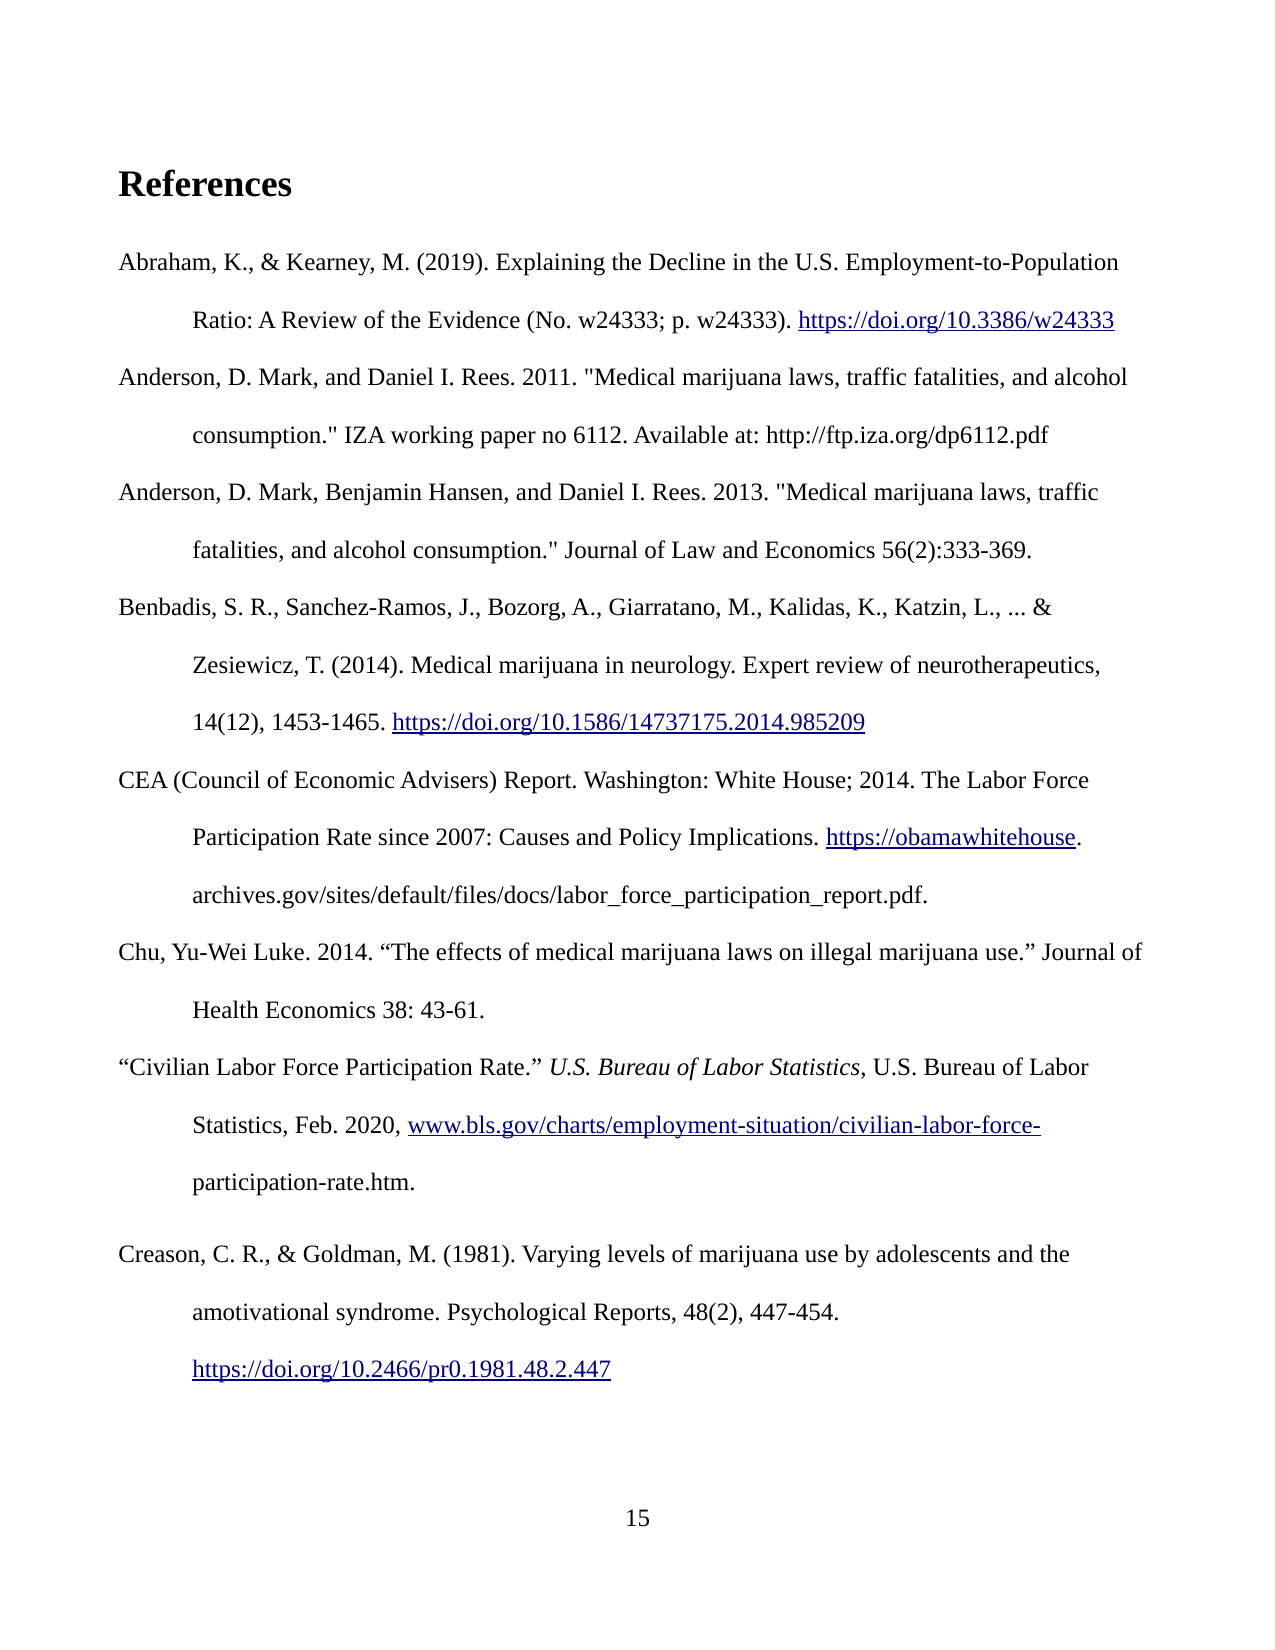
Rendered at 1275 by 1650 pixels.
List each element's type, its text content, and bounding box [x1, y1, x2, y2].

text Anderson, D. Mark, and Daniel I. Rees. 2011. "Medical marijuana laws, traffic fatalities, and alcohol consumption." IZA working paper no 6112. Available at: http://ftp.iza.org/dp6112.pdf [118, 362, 1157, 449]
text Creason, C. R., & Goldman, M. (1981). Varying levels of marijuana use by adolescents and the amotivational syndrome. Psychological Reports, 48(2), 447-454. https://doi.org/10.2466/pr0.1981.48.2.447 [118, 1239, 1157, 1383]
text Anderson, D. Mark, Benjamin Hansen, and Daniel I. Rees. 2013. "Medical marijuana laws, traffic fatalities, and alcohol consumption." Journal of Law and Economics 56(2):333-369. [118, 477, 1157, 564]
text “Civilian Labor Force Participation Rate.” U.S. Bureau of Labor Statistics, U.S. Bureau of Labor Statistics, Feb. 2020, www.bls.gov/charts/employment-situation/civilian-labor-force- participation-rate.htm. [118, 1052, 1157, 1196]
text Abraham, K., & Kearney, M. (2019). Explaining the Decline in the U.S. Employment-to-Population Ratio: A Review of the Evidence (No. w24333; p. w24333). https://doi.org/10.3386/w24333 [118, 247, 1157, 334]
text CEA (Council of Economic Advisers) Report. Washington: White House; 2014. The Labor Force Participation Rate since 2007: Causes and Policy Implications. https://obamawhitehouse. archives.gov/sites/default/files/docs/labor_force_participation_report.pdf. [118, 765, 1157, 909]
text Chu, Yu-Wei Luke. 2014. “The effects of medical marijuana laws on illegal marijuana use.” Journal of Health Economics 38: 43-61. [118, 937, 1157, 1024]
text Benbadis, S. R., Sanchez-Ramos, J., Bozorg, A., Giarratano, M., Kalidas, K., Katzin, L., ... & Zesiewicz, T. (2014). Medical marijuana in neurology. Expert review of neurotherapeutics, 14(12), 1453-1465. https://doi.org/10.1586/14737175.2014.985209 [118, 592, 1157, 736]
text References [118, 161, 1157, 204]
